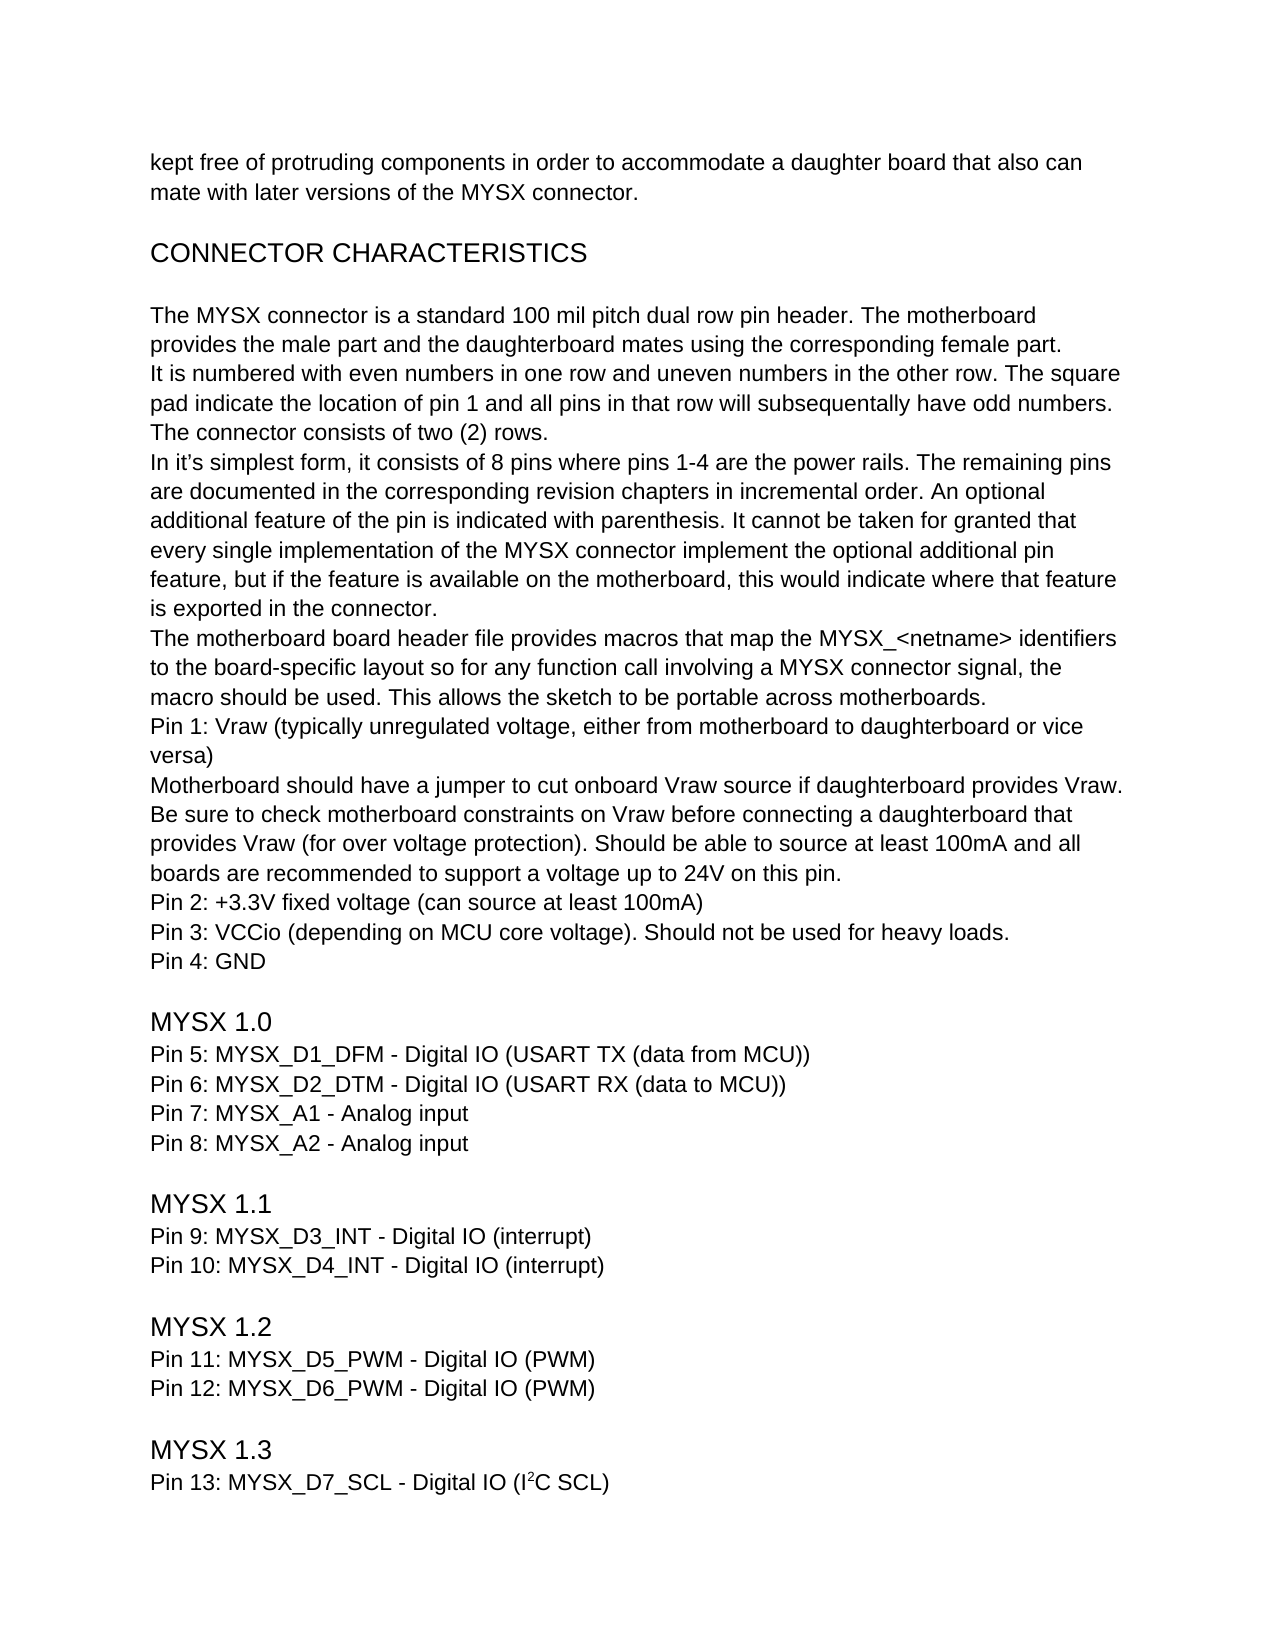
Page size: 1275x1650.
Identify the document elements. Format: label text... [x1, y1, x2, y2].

text CONNECTOR CHARACTERISTICS [150, 238, 1125, 268]
text Pin 5: MYSX_D1_DFM - Digital IO (USART TX (data from MCU)) [150, 1042, 1125, 1068]
text Be sure to check motherboard constraints on Vraw before connecting a daughterboard that provides Vraw (for over voltage protection). Should be able to source at least 100mA and all boards are recommended to support a voltage up to 24V on this pin. [150, 802, 1125, 886]
text MYSX 1.1 [150, 1189, 1125, 1219]
text Pin 6: MYSX_D2_DTM - Digital IO (USART RX (data to MCU)) [150, 1071, 1125, 1097]
text Pin 7: MYSX_A1 - Analog input [150, 1101, 1125, 1126]
text MYSX 1.3 [150, 1435, 1125, 1465]
text Pin 9: MYSX_D3_INT - Digital IO (interrupt) [150, 1224, 1125, 1249]
text Pin 4: GND [150, 948, 1125, 974]
text MYSX 1.2 [150, 1312, 1125, 1342]
text Pin 2: +3.3V fixed voltage (can source at least 100mA) [150, 890, 1125, 915]
text Pin 8: MYSX_A2 - Analog input [150, 1130, 1125, 1156]
text Pin 3: VCCio (depending on MCU core voltage). Should not be used for heavy loads. [150, 919, 1125, 945]
text It is numbered with even numbers in one row and uneven numbers in the other row. The square pad indicate the location of pin 1 and all pins in that row will subsequentally have odd numbers. The connector consists of two (2) rows. [150, 361, 1125, 445]
text In it’s simplest form, it consists of 8 pins where pins 1-4 are the power rails. The remaining pins are documented in the corresponding revision chapters in incremental order. An optional additional feature of the pin is indicated with parenthesis. It cannot be taken for granted that every single implementation of the MYSX connector implement the optional additional pin feature, but if the feature is available on the motherboard, this would indicate where that feature is exported in the connector. [150, 449, 1125, 622]
text The MYSX connector is a standard 100 mil pitch dual row pin header. The motherboard provides the male part and the daughterboard mates using the corresponding female part. [150, 302, 1125, 357]
text Pin 11: MYSX_D5_PWM - Digital IO (PWM) [150, 1347, 1125, 1372]
text Pin 10: MYSX_D4_INT - Digital IO (interrupt) [150, 1253, 1125, 1279]
text kept free of protruding components in order to accommodate a daughter board that also can mate with later versions of the MYSX connector. [150, 150, 1125, 205]
text Pin 12: MYSX_D6_PWM - Digital IO (PWM) [150, 1376, 1125, 1402]
text MYSX 1.0 [150, 1007, 1125, 1038]
text Motherboard should have a jumper to cut onboard Vraw source if daughterboard provides Vraw. [150, 772, 1125, 798]
text Pin 1: Vraw (typically unregulated voltage, either from motherboard to daughterboard or vice versa) [150, 713, 1125, 768]
text The motherboard board header file provides macros that map the MYSX_<netname> identifiers to the board-specific layout so for any function call involving a MYSX connector signal, the macro should be used. This allows the sketch to be portable across motherboards. [150, 625, 1125, 710]
text Pin 13: MYSX_D7_SCL - Digital IO (I2C SCL) [150, 1469, 1125, 1495]
